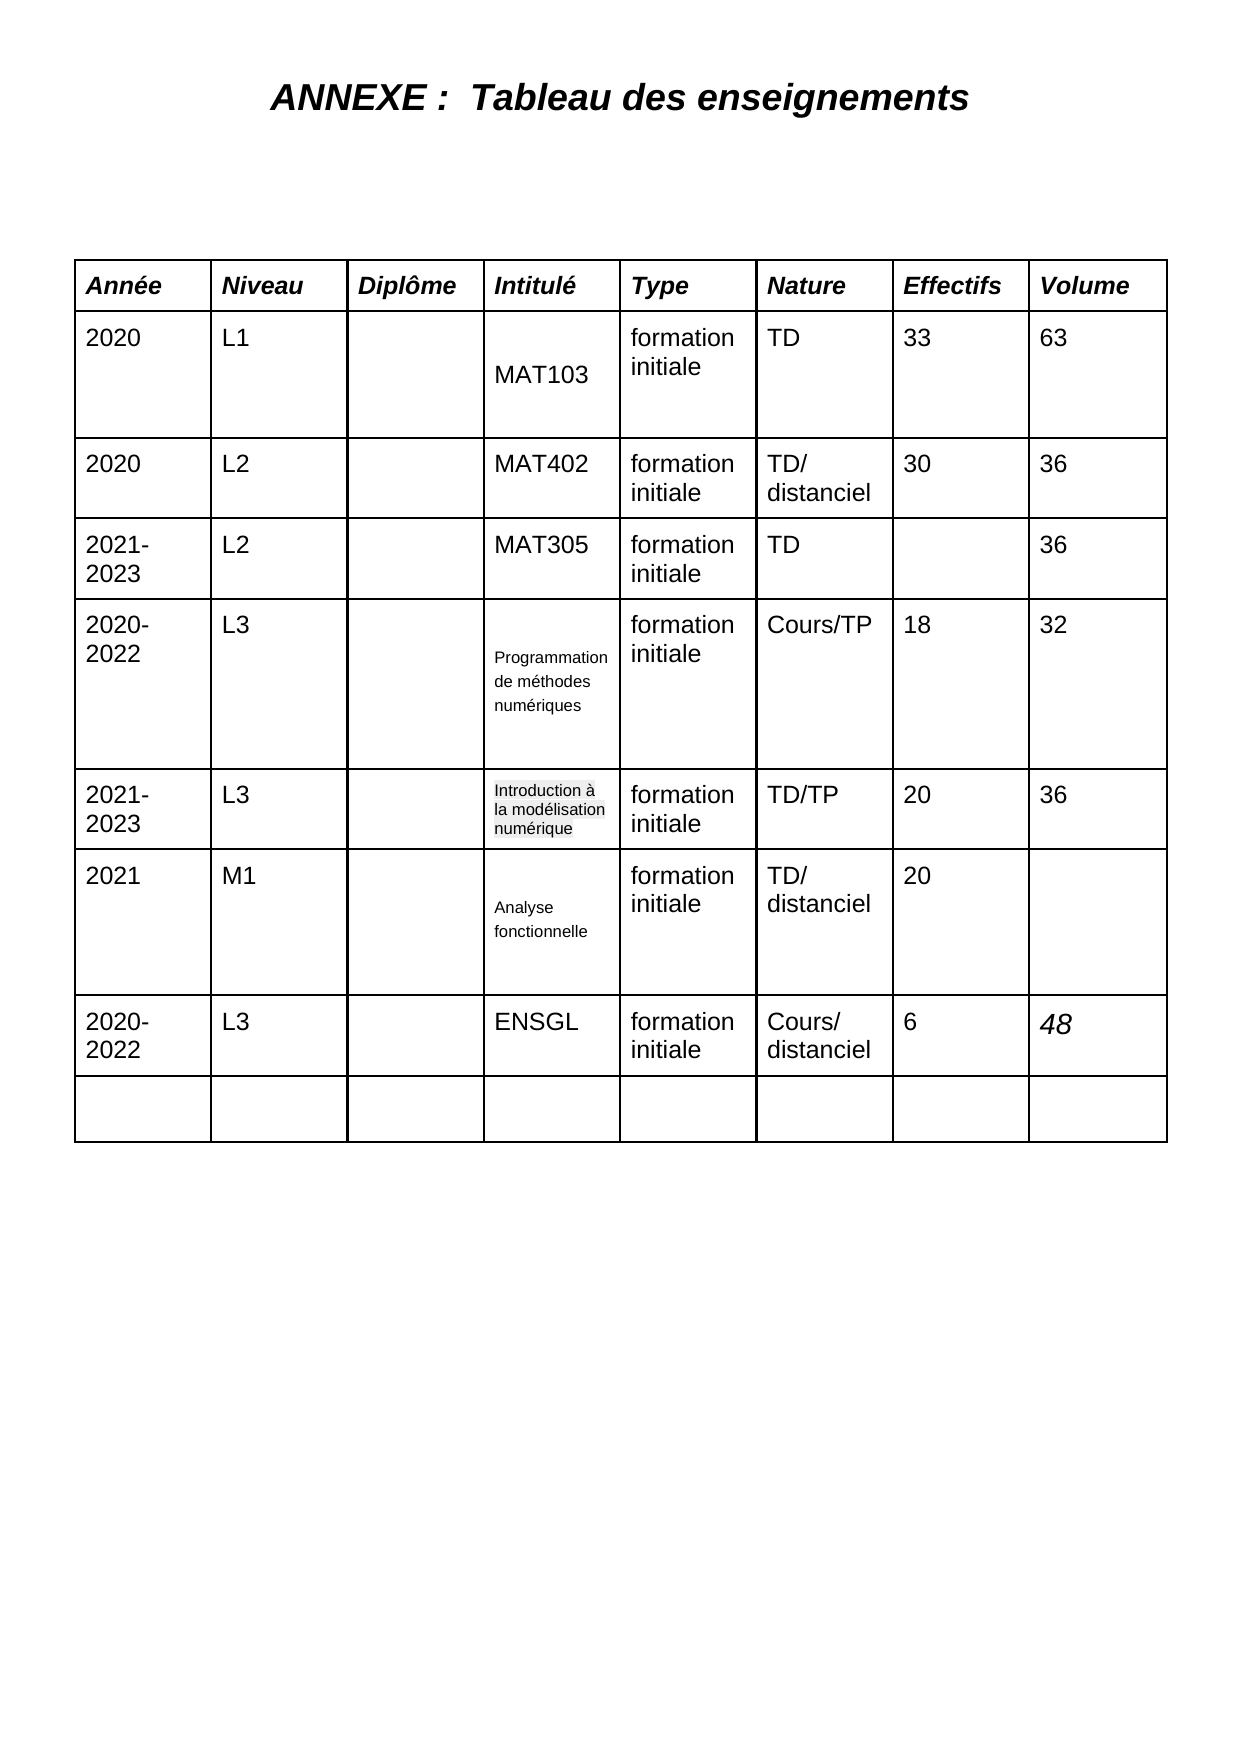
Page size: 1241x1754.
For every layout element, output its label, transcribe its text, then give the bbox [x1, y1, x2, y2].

table_cell 63 [1030, 312, 1166, 437]
table_header Effectifs [894, 261, 1028, 310]
table_cell 32 [1030, 600, 1166, 768]
table_header Type [621, 261, 755, 310]
table_cell 2021-2023 [76, 770, 210, 848]
table_cell TD [758, 312, 892, 437]
table_cell Cours/distanciel [758, 996, 892, 1075]
table_cell formation initiale [621, 850, 755, 994]
table_cell 2020 [76, 439, 210, 517]
table_cell [758, 1077, 892, 1141]
table_header Diplôme [349, 261, 483, 310]
table_cell L2 [212, 439, 346, 517]
table_cell Analyse fonctionnelle [485, 850, 619, 994]
table_cell formation initiale [621, 600, 755, 768]
table_cell L2 [212, 519, 346, 598]
table_cell L3 [212, 770, 346, 848]
table_cell [76, 1077, 210, 1141]
table_cell formation initiale [621, 439, 755, 517]
table_cell 33 [894, 312, 1028, 437]
table_cell [1030, 1077, 1166, 1141]
table_cell formation initiale [621, 312, 755, 437]
table_cell [349, 850, 483, 994]
table_cell MAT305 [485, 519, 619, 598]
table_cell 2020 [76, 312, 210, 437]
table_cell 48 [1030, 996, 1166, 1075]
table_cell 36 [1030, 439, 1166, 517]
table_cell TD/distanciel [758, 850, 892, 994]
table_cell [1030, 850, 1166, 994]
table_cell 18 [894, 600, 1028, 768]
table_cell 2021-2023 [76, 519, 210, 598]
table_cell [894, 1077, 1028, 1141]
table_cell [349, 600, 483, 768]
table_cell TD/distanciel [758, 439, 892, 517]
table_header Année [76, 261, 210, 310]
table_cell Programmation de méthodes numériques [485, 600, 619, 768]
table_header Niveau [212, 261, 346, 310]
table_cell TD/TP [758, 770, 892, 848]
table_cell 36 [1030, 770, 1166, 848]
table_cell 20 [894, 850, 1028, 994]
table_cell L3 [212, 600, 346, 768]
table_cell [894, 519, 1028, 598]
table_cell 2021 [76, 850, 210, 994]
table_cell 6 [894, 996, 1028, 1075]
table_header Nature [758, 261, 892, 310]
table_cell 20 [894, 770, 1028, 848]
table_cell 36 [1030, 519, 1166, 598]
table_cell Introduction à la modélisation numérique [485, 770, 619, 848]
table_cell 2020-2022 [76, 996, 210, 1075]
table_cell ENSGL [485, 996, 619, 1075]
table_cell M1 [212, 850, 346, 994]
table_header Volume [1030, 261, 1166, 310]
table_cell [349, 1077, 483, 1141]
table_cell [349, 996, 483, 1075]
table_cell [349, 519, 483, 598]
table_cell [212, 1077, 346, 1141]
table_cell formation initiale [621, 996, 755, 1075]
text ANNEXE : Tableau des enseignements [75, 75, 1165, 118]
table_cell MAT402 [485, 439, 619, 517]
table_cell [349, 439, 483, 517]
table_cell formation initiale [621, 519, 755, 598]
table_cell Cours/TP [758, 600, 892, 768]
table_cell L1 [212, 312, 346, 437]
table_cell [349, 312, 483, 437]
table_cell [485, 1077, 619, 1141]
table_header Intitulé [485, 261, 619, 310]
table_cell 30 [894, 439, 1028, 517]
table_cell [349, 770, 483, 848]
table_cell L3 [212, 996, 346, 1075]
table_cell formation initiale [621, 770, 755, 848]
table_cell 2020-2022 [76, 600, 210, 768]
table_cell [621, 1077, 755, 1141]
table_cell MAT103 [485, 312, 619, 437]
table_cell TD [758, 519, 892, 598]
